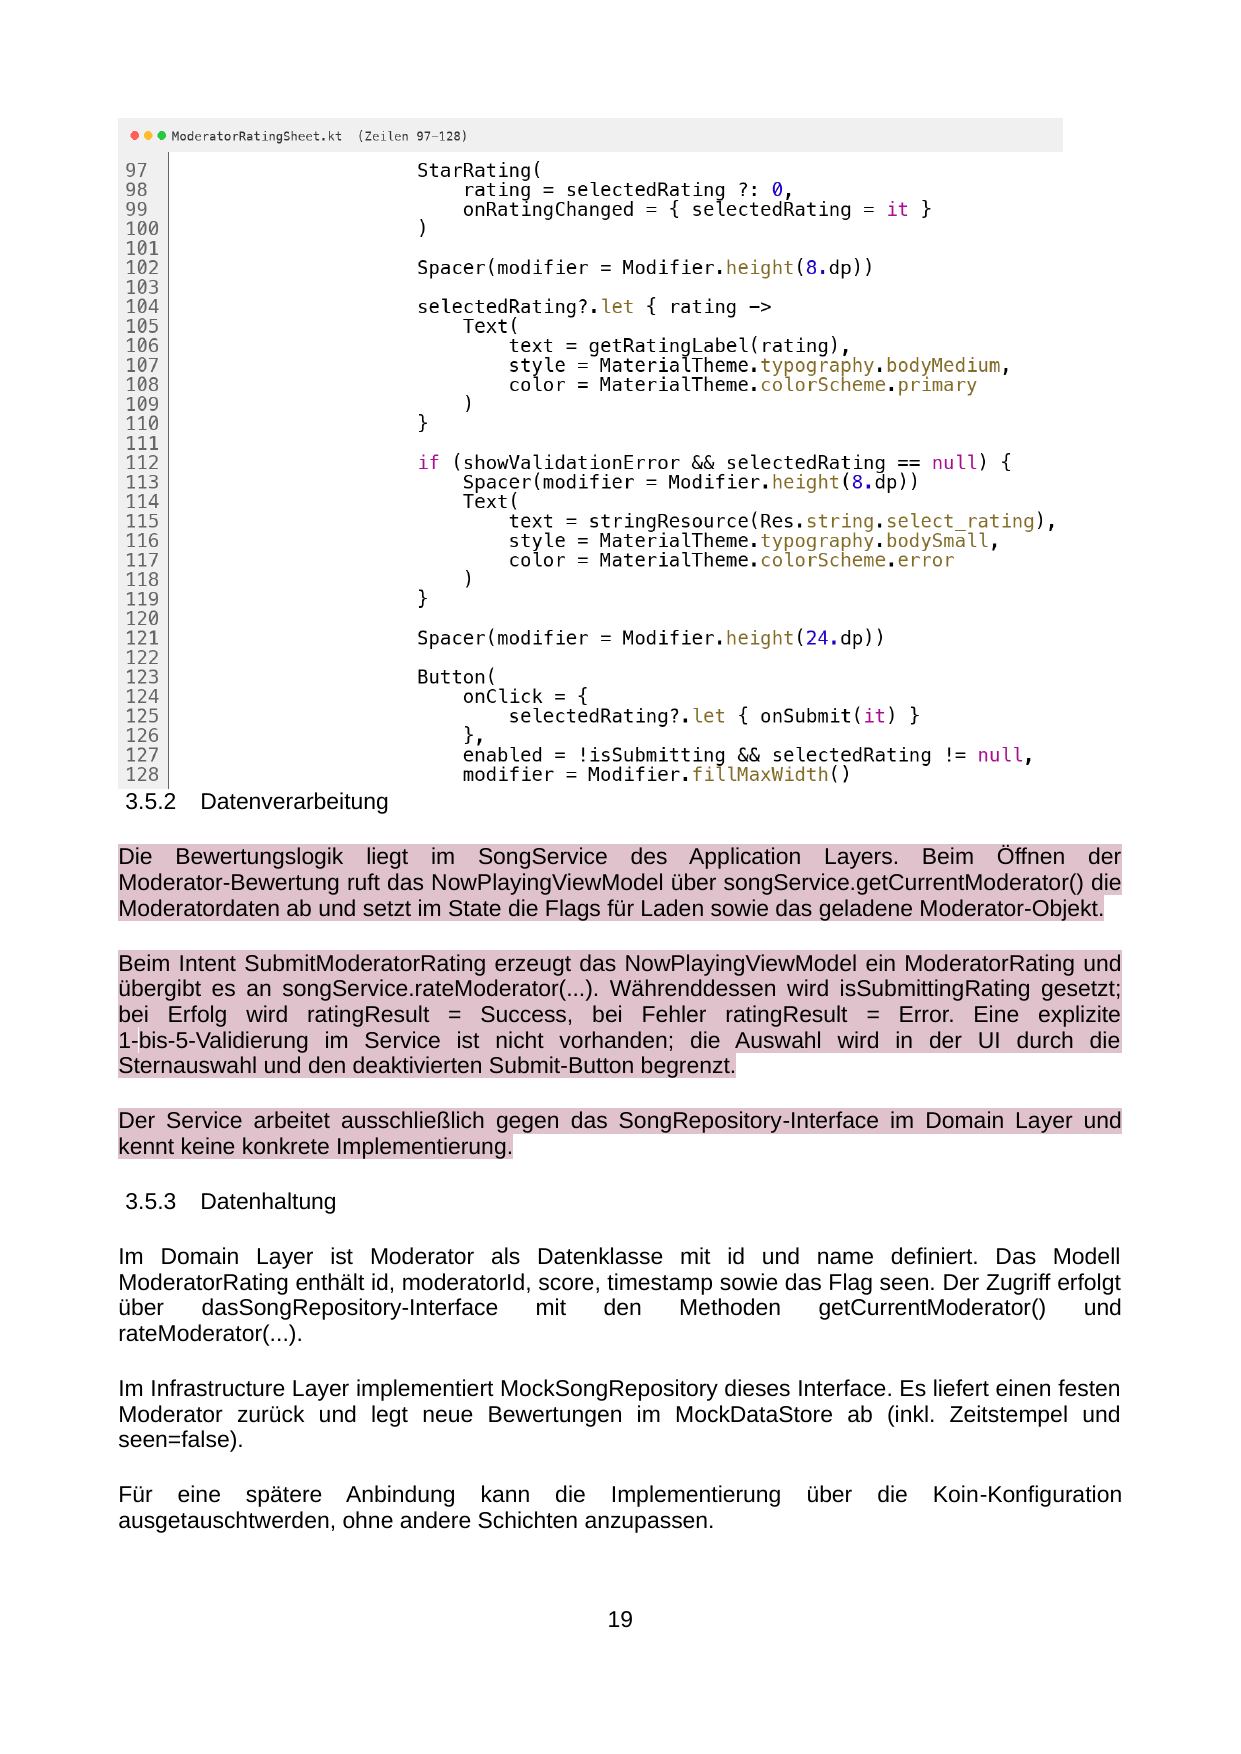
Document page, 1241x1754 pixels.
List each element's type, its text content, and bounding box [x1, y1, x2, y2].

text Im Infrastructure Layer implementiert MockSongRepository dieses Interface. Es liefert einen festen Moderator zurück und legt neue Bewertungen im MockDataStore ab (inkl. Zeitstempel und seen=false). [118, 1376, 1122, 1453]
text Für eine spätere Anbindung kann die Implementierung über die Koin‑Konfiguration ausgetauschtwerden, ohne andere Schichten anzupassen. [118, 1482, 1122, 1533]
text Beim Intent SubmitModeratorRating erzeugt das NowPlayingViewModel ein ModeratorRating und übergibt es an songService.rateModerator(...). Währenddessen wird isSubmittingRating gesetzt; bei Erfolg wird ratingResult = Success, bei Fehler ratingResult = Error. Eine explizite 1‑bis‑5‑Validierung im Service ist nicht vorhanden; die Auswahl wird in der UI durch die Sternauswahl und den deaktivierten Submit‑Button begrenzt. [118, 950, 1122, 1078]
text Der Service arbeitet ausschließlich gegen das SongRepository‑Interface im Domain Layer und kennt keine konkrete Implementierung. [118, 1108, 1122, 1159]
subtitle Datenhaltung [125, 1189, 1122, 1214]
picture [118, 118, 1063, 789]
text Im Domain Layer ist Moderator als Datenklasse mit id und name definiert. Das Modell ModeratorRating enthält id, moderatorId, score, timestamp sowie das Flag seen. Der Zugriff erfolgt über dasSongRepository‑Interface mit den Methoden getCurrentModerator() und rateModerator(...). [118, 1244, 1122, 1346]
text Die Bewertungslogik liegt im SongService des Application Layers. Beim Öffnen der Moderator‑Bewertung ruft das NowPlayingViewModel über songService.getCurrentModerator() die Moderatordaten ab und setzt im State die Flags für Laden sowie das geladene Moderator‑Objekt. [118, 844, 1122, 921]
subtitle Datenverarbeitung [125, 789, 1122, 814]
